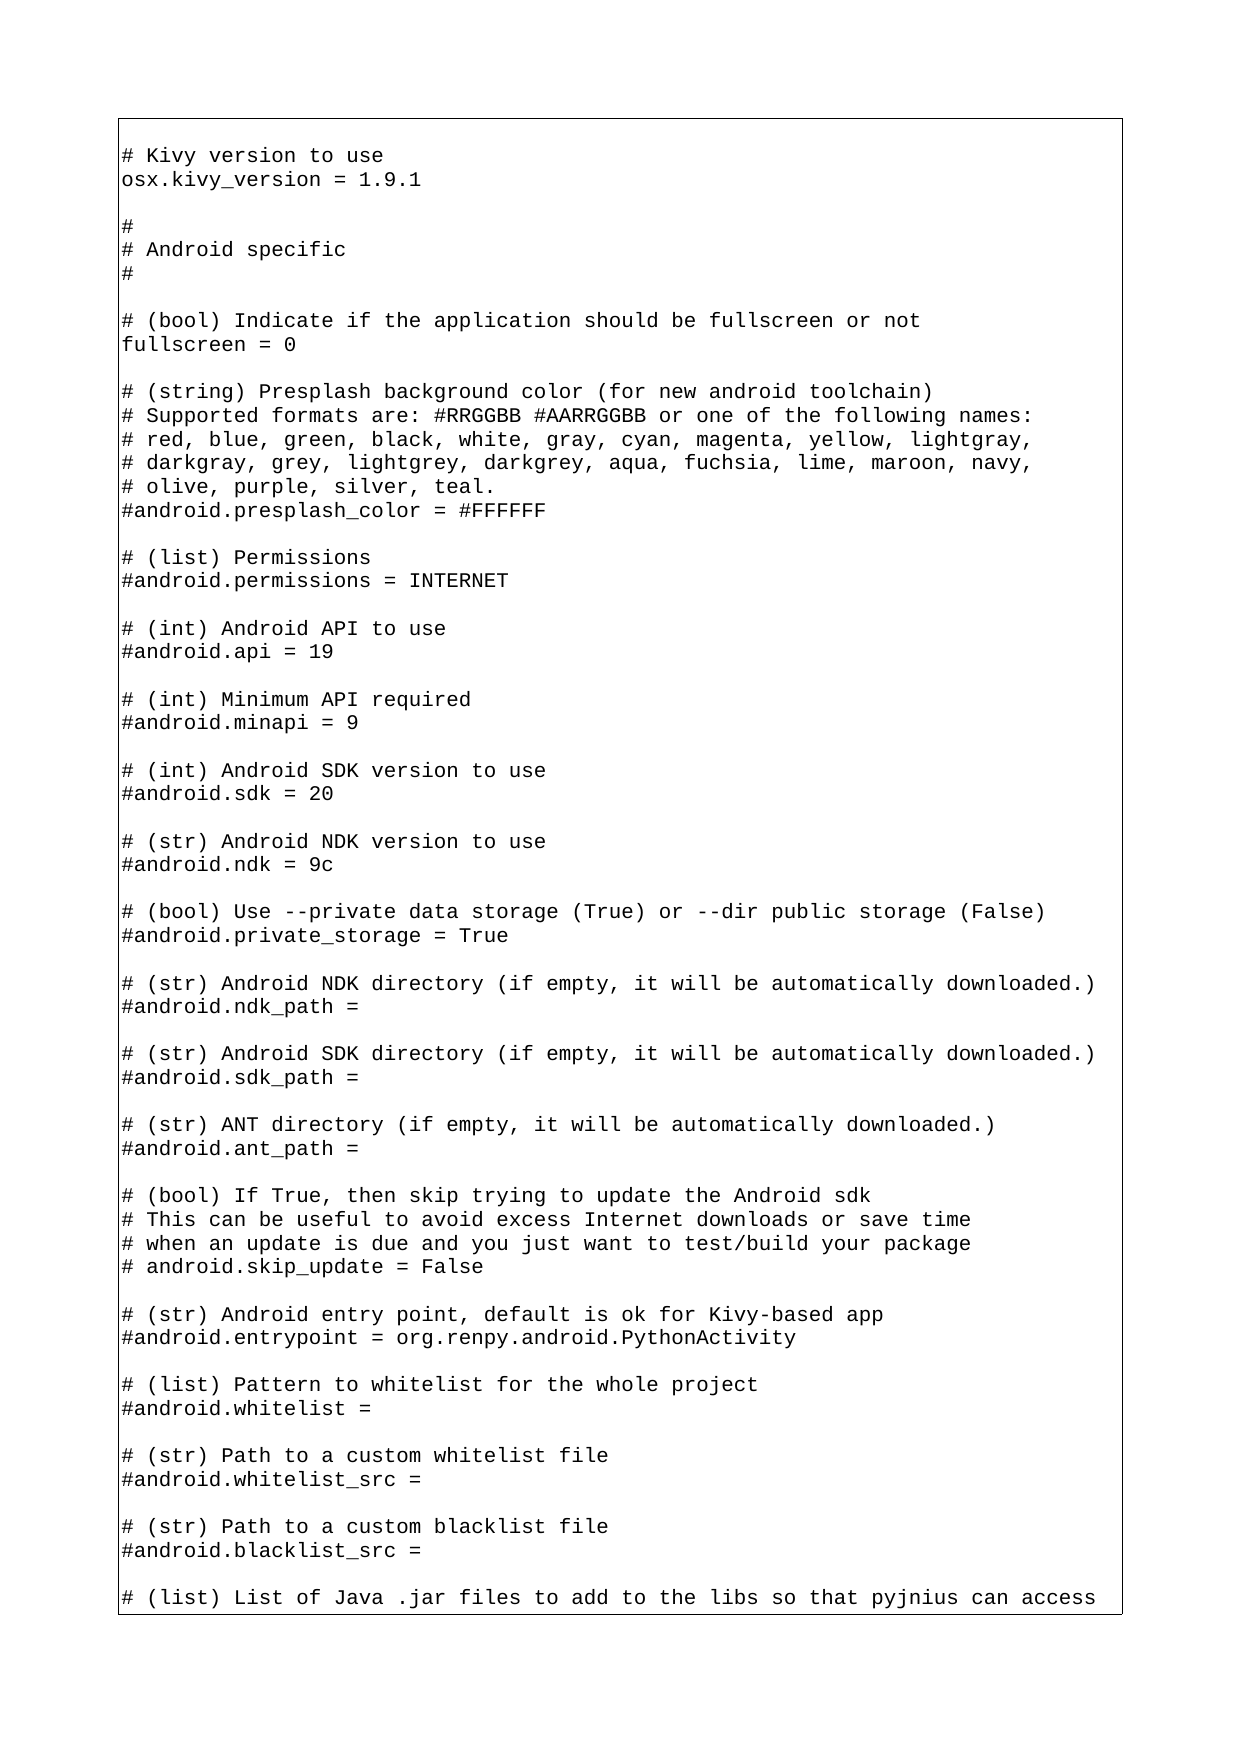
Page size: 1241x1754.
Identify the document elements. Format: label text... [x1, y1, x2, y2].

text #android.private_storage = True [119, 922, 1122, 949]
text # android.skip_update = False [119, 1253, 1122, 1280]
text #android.ndk = 9c [119, 851, 1122, 878]
text # (str) Android NDK directory (if empty, it will be automatically downloaded.) [119, 969, 1122, 993]
text # (str) Path to a custom blacklist file [119, 1513, 1122, 1537]
text #android.ndk_path = [119, 993, 1122, 1020]
text # Supported formats are: #RRGGBB #AARRGGBB or one of the following names: [119, 402, 1122, 426]
text # Android specific [119, 236, 1122, 260]
text osx.kivy_version = 1.9.1 [119, 165, 1122, 192]
text # (list) List of Java .jar files to add to the libs so that pyjnius can access [119, 1584, 1122, 1614]
text # (str) Android SDK directory (if empty, it will be automatically downloaded.) [119, 1040, 1122, 1064]
text #android.ant_path = [119, 1135, 1122, 1162]
text # [119, 260, 1122, 287]
text # (int) Android API to use [119, 615, 1122, 638]
text #android.sdk_path = [119, 1064, 1122, 1091]
text # red, blue, green, black, white, gray, cyan, magenta, yellow, lightgray, [119, 426, 1122, 449]
text #android.entrypoint = org.renpy.android.PythonActivity [119, 1324, 1122, 1351]
text # This can be useful to avoid excess Internet downloads or save time [119, 1206, 1122, 1229]
text # (str) Android NDK version to use [119, 827, 1122, 851]
text #android.blacklist_src = [119, 1537, 1122, 1564]
text # (bool) Indicate if the application should be fullscreen or not [119, 307, 1122, 331]
text #android.sdk = 20 [119, 780, 1122, 807]
text #android.api = 19 [119, 638, 1122, 665]
text # (string) Presplash background color (for new android toolchain) [119, 378, 1122, 402]
text # (list) Permissions [119, 544, 1122, 567]
text #android.permissions = INTERNET [119, 567, 1122, 594]
text fullscreen = 0 [119, 331, 1122, 358]
text # Kivy version to use [119, 142, 1122, 165]
text # (bool) If True, then skip trying to update the Android sdk [119, 1182, 1122, 1206]
text # darkgray, grey, lightgrey, darkgrey, aqua, fuchsia, lime, maroon, navy, [119, 449, 1122, 473]
text # (bool) Use --private data storage (True) or --dir public storage (False) [119, 898, 1122, 922]
text #android.whitelist = [119, 1395, 1122, 1422]
text # [119, 213, 1122, 236]
text # (list) Pattern to whitelist for the whole project [119, 1371, 1122, 1395]
text # (int) Android SDK version to use [119, 757, 1122, 780]
text # olive, purple, silver, teal. [119, 473, 1122, 496]
text # (str) ANT directory (if empty, it will be automatically downloaded.) [119, 1111, 1122, 1135]
text #android.whitelist_src = [119, 1466, 1122, 1493]
text # (str) Path to a custom whitelist file [119, 1442, 1122, 1466]
text # (int) Minimum API required [119, 686, 1122, 709]
text # when an update is due and you just want to test/build your package [119, 1229, 1122, 1253]
text # (str) Android entry point, default is ok for Kivy-based app [119, 1300, 1122, 1324]
text #android.minapi = 9 [119, 709, 1122, 736]
text #android.presplash_color = #FFFFFF [119, 496, 1122, 523]
